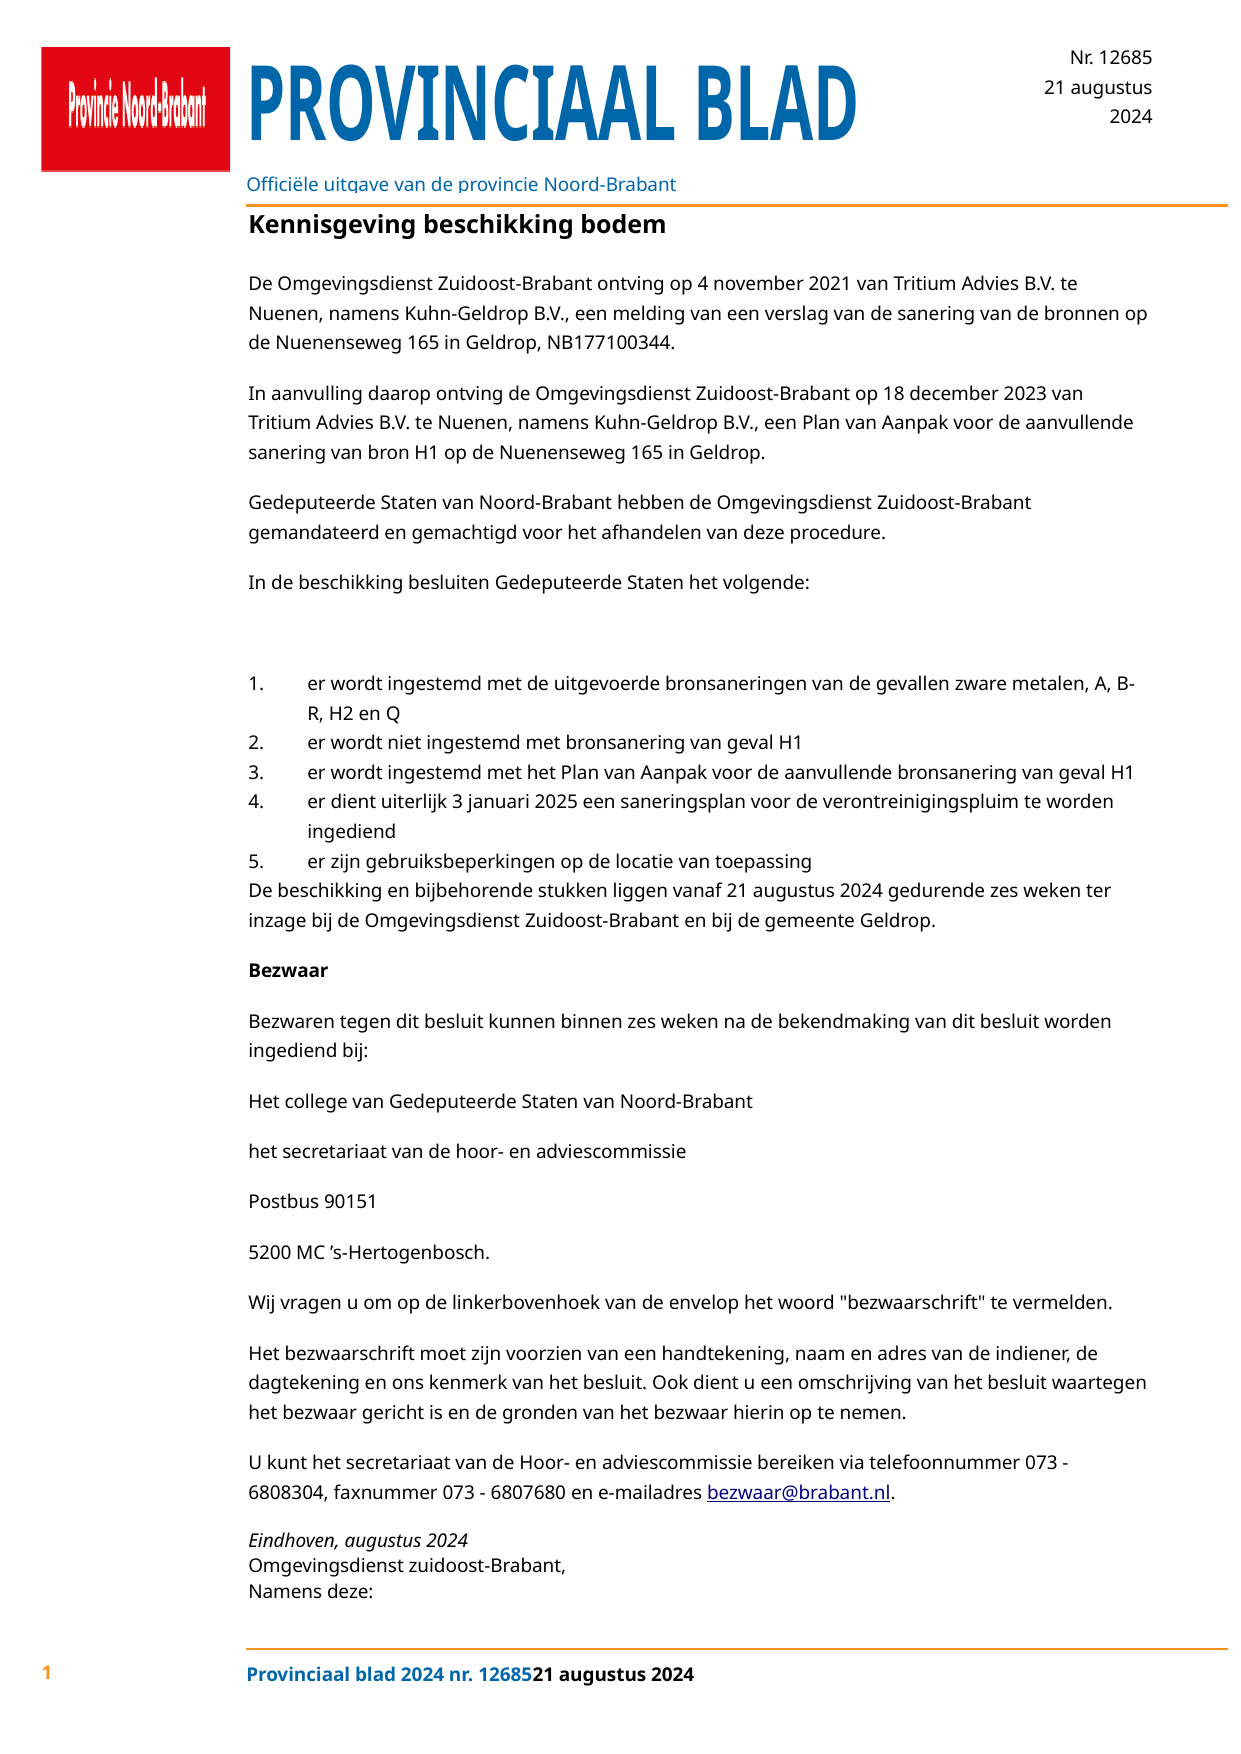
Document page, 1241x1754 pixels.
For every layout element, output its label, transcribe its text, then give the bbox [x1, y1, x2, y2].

list er wordt ingestemd met de uitgevoerde bronsaneringen van de gevallen zware metalen, A, B-R, H2 en Q [248, 670, 1152, 726]
text Postbus 90151 [248, 1189, 1152, 1214]
list er wordt niet ingestemd met bronsanering van geval H1 [248, 729, 1152, 755]
text U kunt het secretariaat van de Hoor- en adviescommissie bereiken via telefoonnummer 073 - 6808304, faxnummer 073 - 6807680 en e-mailadres bezwaar@brabant.nl. [248, 1449, 1152, 1505]
text Gedeputeerde Staten van Noord-Brabant hebben de Omgevingsdienst Zuidoost-Brabant gemandateerd en gemachtigd voor het afhandelen van deze procedure. [248, 489, 1152, 545]
text Wij vragen u om op de linkerbovenhoek van de envelop het woord "bezwaarschrift" te vermelden. [248, 1289, 1152, 1315]
text het secretariaat van de hoor- en adviescommissie [248, 1138, 1152, 1164]
text Het bezwaarschrift moet zijn voorzien van een handtekening, naam en adres van de indiener, de dagtekening en ons kenmerk van het besluit. Ook dient u een omschrijving van het besluit waartegen het bezwaar gericht is en de gronden van het bezwaar hierin op te nemen. [248, 1340, 1152, 1425]
text Het college van Gedeputeerde Staten van Noord-Brabant [248, 1088, 1152, 1113]
text 5200 MC ’s-Hertogenbosch. [248, 1239, 1152, 1265]
list er zijn gebruiksbeperkingen op de locatie van toepassing [248, 848, 1152, 873]
text Eindhoven, augustus 2024 [248, 1527, 1152, 1553]
text Bezwaar [248, 957, 1152, 983]
text In de beschikking besluiten Gedeputeerde Staten het volgende: [248, 569, 1152, 595]
text De Omgevingsdienst Zuidoost-Brabant ontving op 4 november 2021 van Tritium Advies B.V. te Nuenen, namens Kuhn-Geldrop B.V., een melding van een verslag van de sanering van de bronnen op de Nuenenseweg 165 in Geldrop, NB177100344. [248, 270, 1152, 355]
list er wordt ingestemd met het Plan van Aanpak voor de aanvullende bronsanering van geval H1 [248, 759, 1152, 785]
text In aanvulling daarop ontving de Omgevingsdienst Zuidoost-Brabant op 18 december 2023 van Tritium Advies B.V. te Nuenen, namens Kuhn-Geldrop B.V., een Plan van Aanpak voor de aanvullende sanering van bron H1 op de Nuenenseweg 165 in Geldrop. [248, 380, 1152, 465]
picture [41, 47, 231, 172]
text Namens deze: [248, 1578, 1152, 1604]
text Bezwaren tegen dit besluit kunnen binnen zes weken na de bekendmaking van dit besluit worden ingediend bij: [248, 1008, 1152, 1063]
list er dient uiterlijk 3 januari 2025 een saneringsplan voor de verontreinigingspluim te worden ingediend [248, 789, 1152, 844]
text Omgevingsdienst zuidoost-Brabant, [248, 1553, 1152, 1578]
text Kennisgeving beschikking bodem [248, 207, 1152, 241]
text De beschikking en bijbehorende stukken liggen vanaf 21 augustus 2024 gedurende zes weken ter inzage bij de Omgevingsdienst Zuidoost-Brabant en bij de gemeente Geldrop. [248, 877, 1152, 933]
